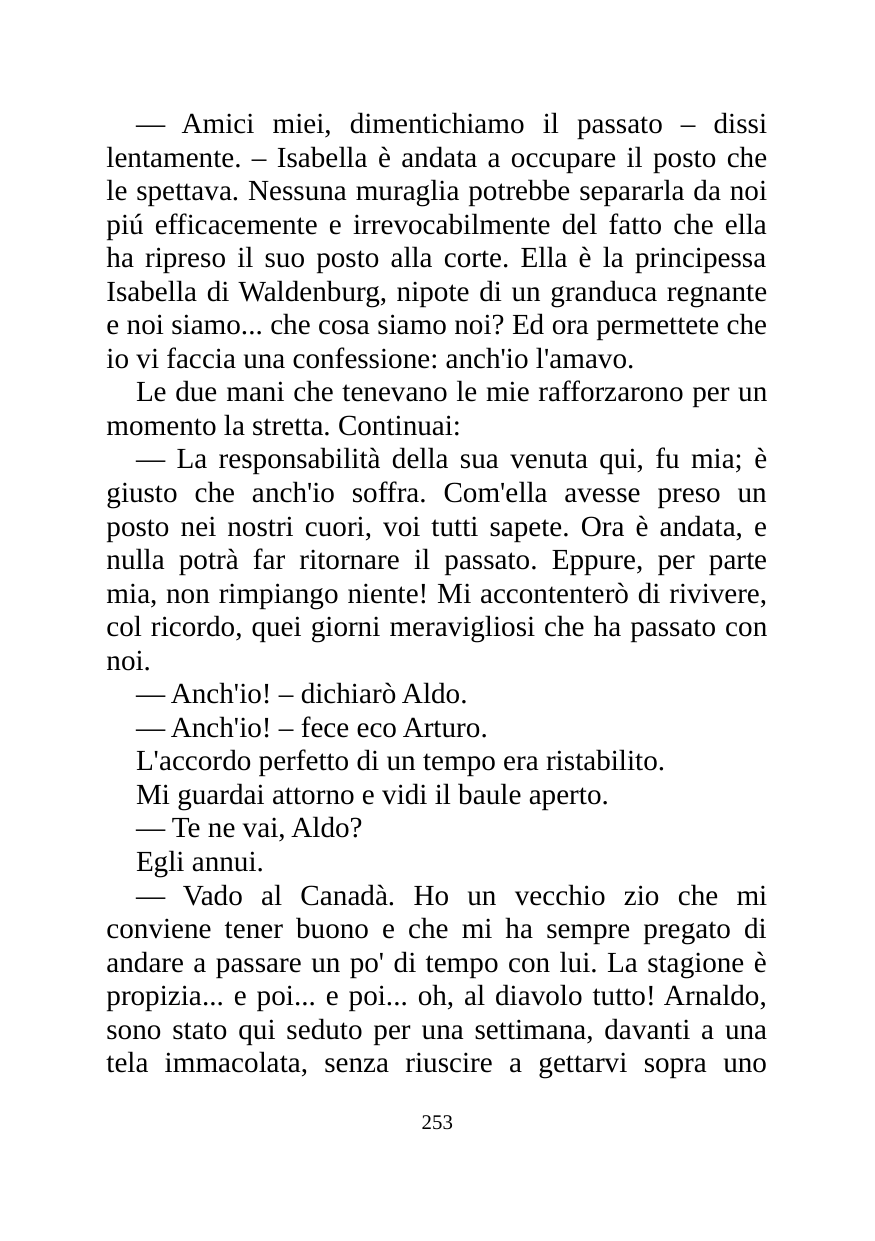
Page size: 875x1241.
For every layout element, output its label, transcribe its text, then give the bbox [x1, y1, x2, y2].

text L'accordo perfetto di un tempo era ristabilito. [106, 743, 768, 777]
text — Anch'io! – dichiarò Aldo. [106, 676, 768, 710]
text — Amici miei, dimentichiamo il passato – dissi lentamente. – Isabella è andata a occupare il posto che le spettava. Nessuna muraglia potrebbe separarla da noi piú efficacemente e irrevocabilmente del fatto che ella ha ripreso il suo posto alla corte. Ella è la principessa Isabella di Waldenburg, nipote di un granduca regnante e noi siamo... che cosa siamo noi? Ed ora permettete che io vi faccia una confessione: anch'io l'amavo. [106, 106, 768, 374]
text Mi guardai attorno e vidi il baule aperto. [106, 777, 768, 811]
text — Vado al Canadà. Ho un vecchio zio che mi conviene tener buono e che mi ha sempre pregato di andare a passare un po' di tempo con lui. La stagione è propizia... e poi... e poi... oh, al diavolo tutto! Arnaldo, sono stato qui seduto per una settimana, davanti a una tela immacolata, senza riuscire a gettarvi sopra uno [106, 878, 768, 1079]
text Egli annui. [106, 844, 768, 878]
text — Te ne vai, Aldo? [106, 811, 768, 844]
text Le due mani che tenevano le mie rafforzarono per un momento la stretta. Continuai: [106, 374, 768, 442]
text — Anch'io! – fece eco Arturo. [106, 710, 768, 743]
text — La responsabilità della sua venuta qui, fu mia; è giusto che anch'io soffra. Com'ella avesse preso un posto nei nostri cuori, voi tutti sapete. Ora è andata, e nulla potrà far ritornare il passato. Eppure, per parte mia, non rimpiango niente! Mi accontenterò di rivivere, col ricordo, quei giorni meravigliosi che ha passato con noi. [106, 442, 768, 676]
